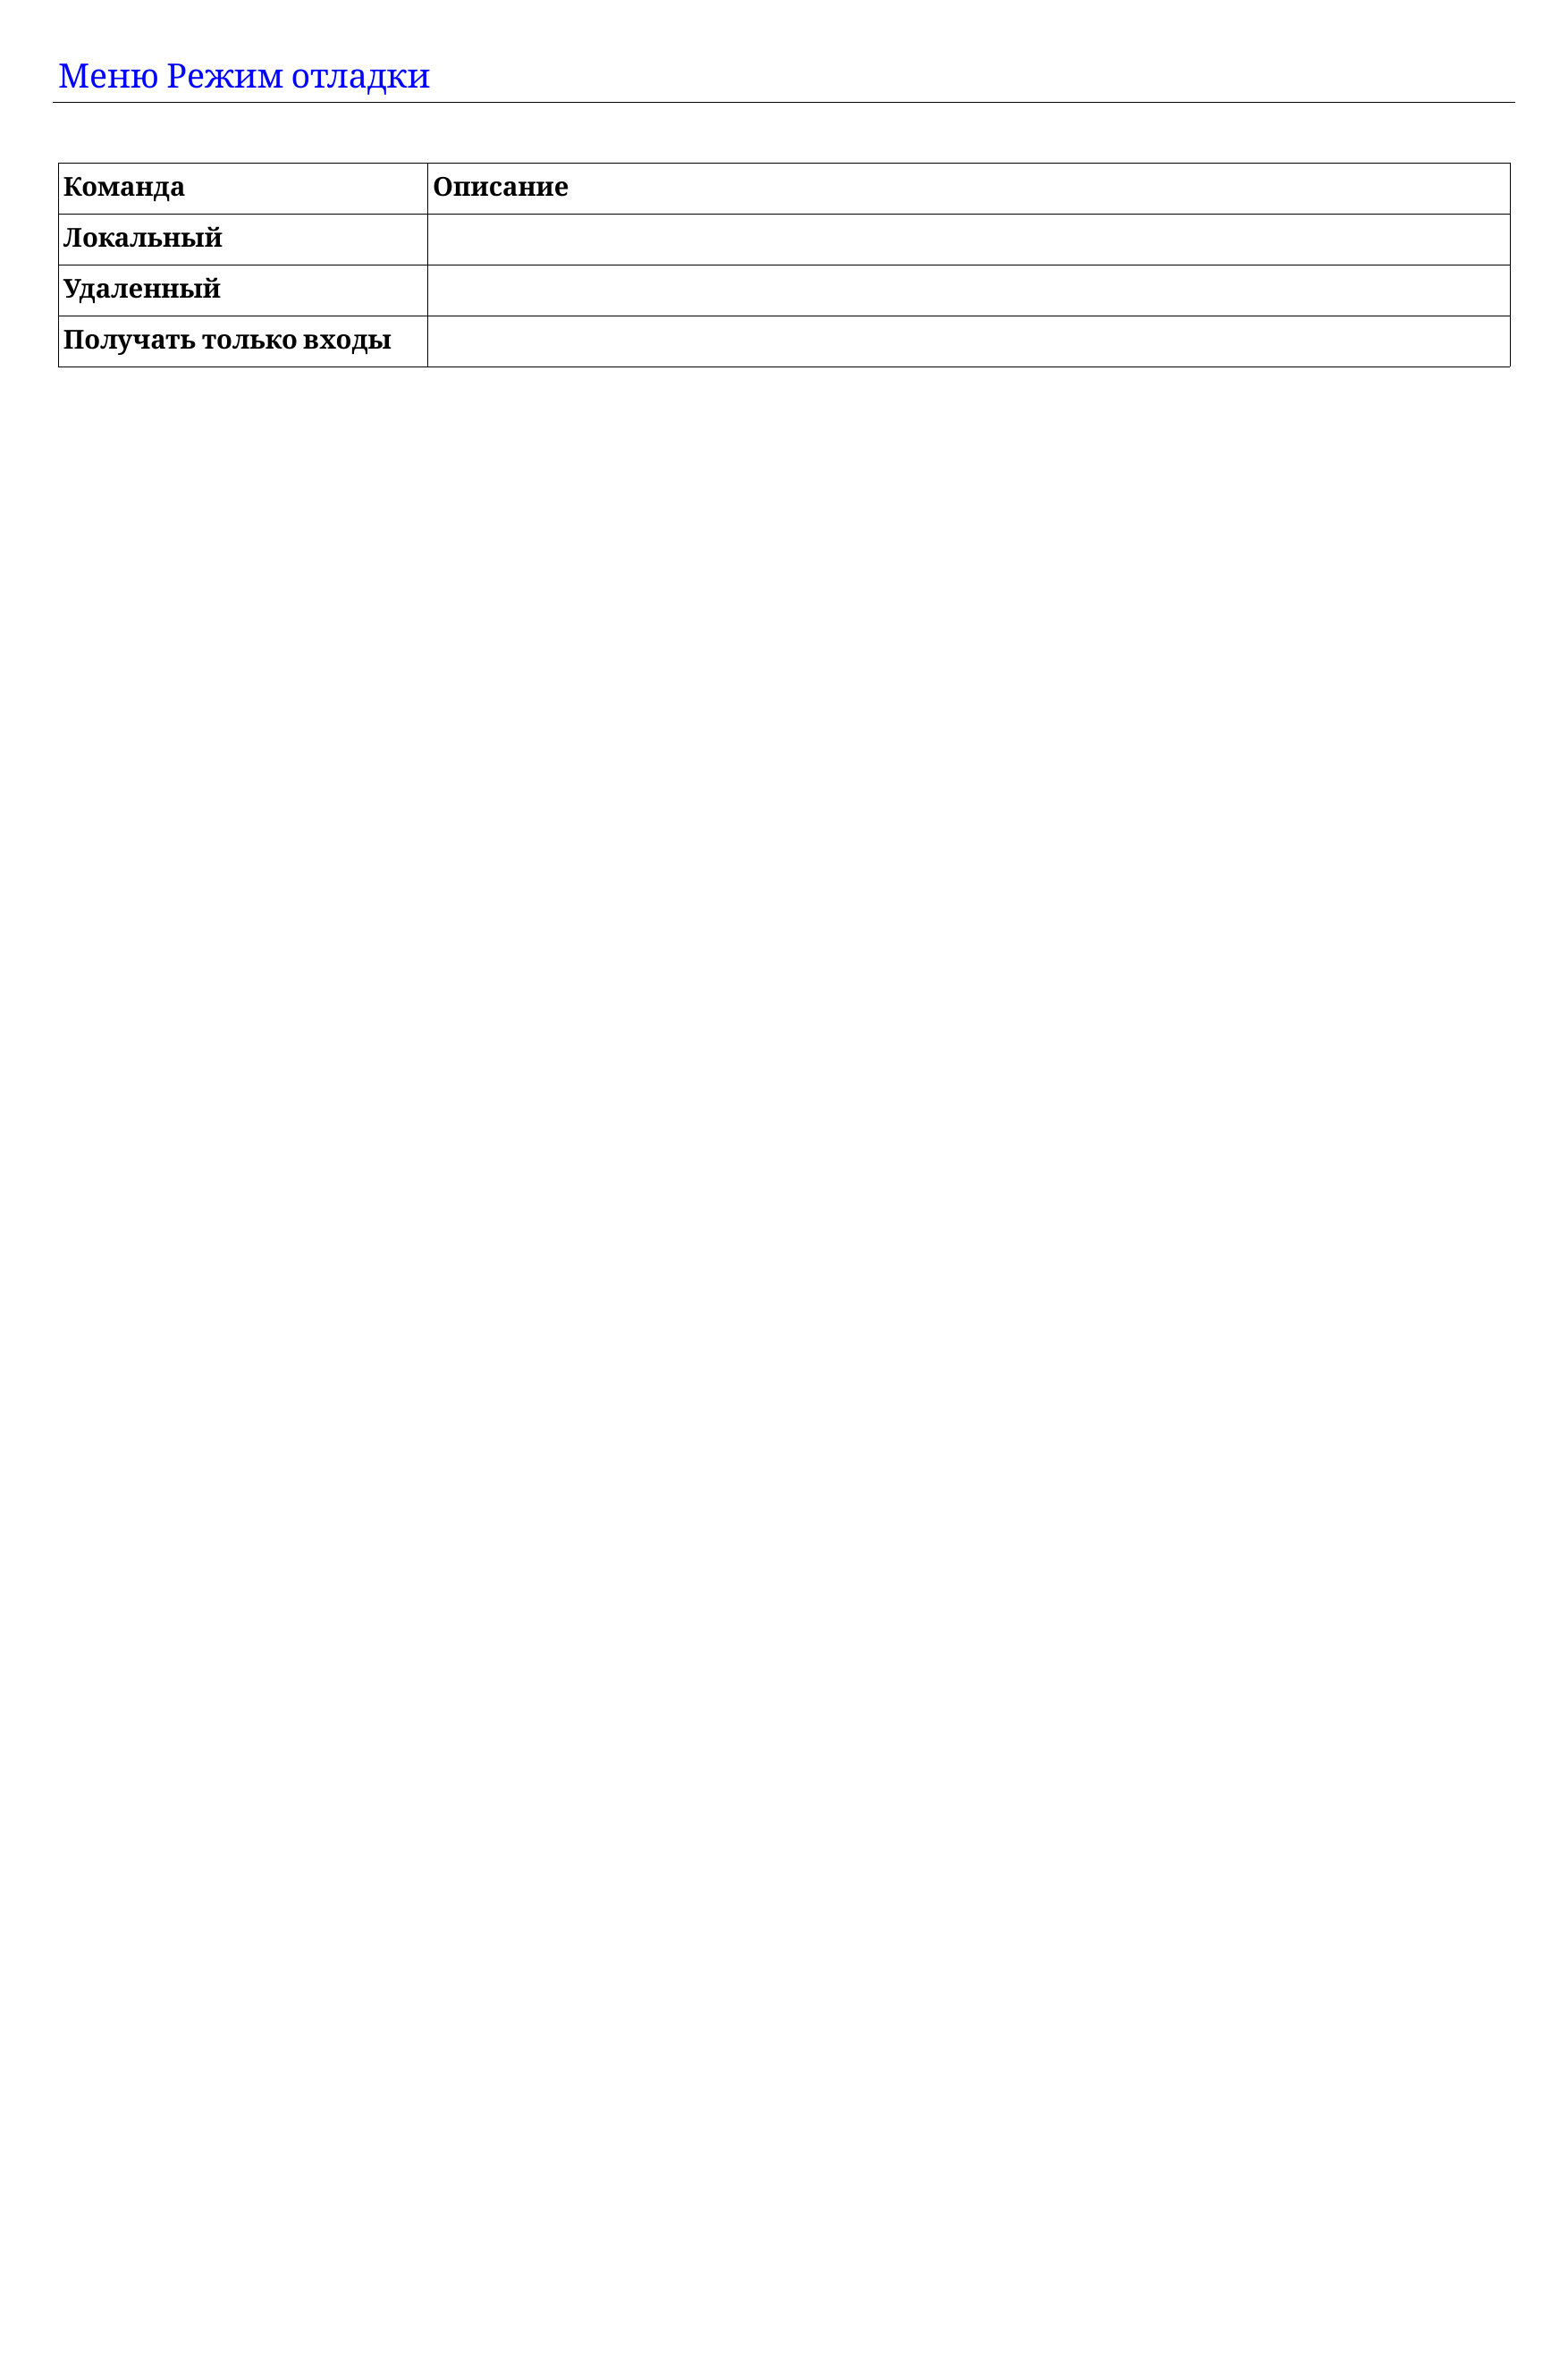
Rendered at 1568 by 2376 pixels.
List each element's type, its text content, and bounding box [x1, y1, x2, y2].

table_cell [53, 103, 1515, 412]
table_header Меню Режим отладки [53, 53, 1515, 102]
table_cell Локальный [59, 215, 427, 265]
table_cell [428, 215, 1510, 265]
table_cell [428, 265, 1510, 316]
table_cell [428, 316, 1510, 366]
table_header Описание [428, 164, 1510, 214]
table_cell Удаленный [59, 265, 427, 316]
table_cell Получать только входы [59, 316, 427, 366]
table_header Команда [59, 164, 427, 214]
